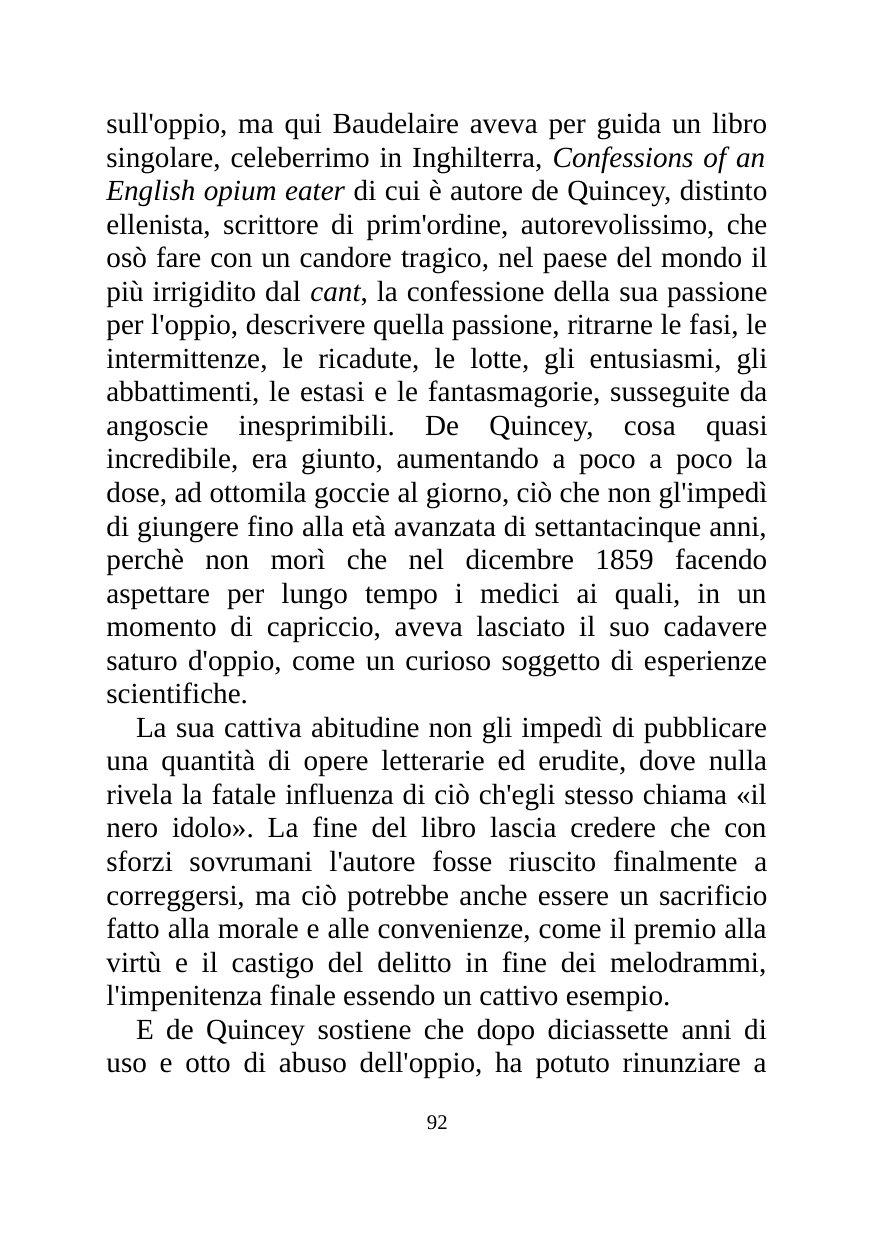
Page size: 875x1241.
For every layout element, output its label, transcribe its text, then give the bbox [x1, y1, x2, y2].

text E de Quincey sostiene che dopo diciassette anni di uso e otto di abuso dell'oppio, ha potuto rinunziare a [106, 1012, 768, 1079]
text La sua cattiva abitudine non gli impedì di pubblicare una quantità di opere letterarie ed erudite, dove nulla rivela la fatale influenza di ciò ch'egli stesso chiama «il nero idolo». La fine del libro lascia credere che con sforzi sovrumani l'autore fosse riuscito finalmente a correggersi, ma ciò potrebbe anche essere un sacrificio fatto alla morale e alle convenienze, come il premio alla virtù e il castigo del delitto in fine dei melodrammi, l'impenitenza finale essendo un cattivo esempio. [106, 710, 768, 1012]
text sull'oppio, ma qui Baudelaire aveva per guida un libro singolare, celeberrimo in Inghilterra, Confessions of an English opium eater di cui è autore de Quincey, distinto ellenista, scrittore di prim'ordine, autorevolissimo, che osò fare con un candore tragico, nel paese del mondo il più irrigidito dal cant, la confessione della sua passione per l'oppio, descrivere quella passione, ritrarne le fasi, le intermittenze, le ricadute, le lotte, gli entusiasmi, gli abbattimenti, le estasi e le fantasmagorie, susseguite da angoscie inesprimibili. De Quincey, cosa quasi incredibile, era giunto, aumentando a poco a poco la dose, ad ottomila goccie al giorno, ciò che non gl'impedì di giungere fino alla età avanzata di settantacinque anni, perchè non morì che nel dicembre 1859 facendo aspettare per lungo tempo i medici ai quali, in un momento di capriccio, aveva lasciato il suo cadavere saturo d'oppio, come un curioso soggetto di esperienze scientifiche. [106, 106, 768, 710]
